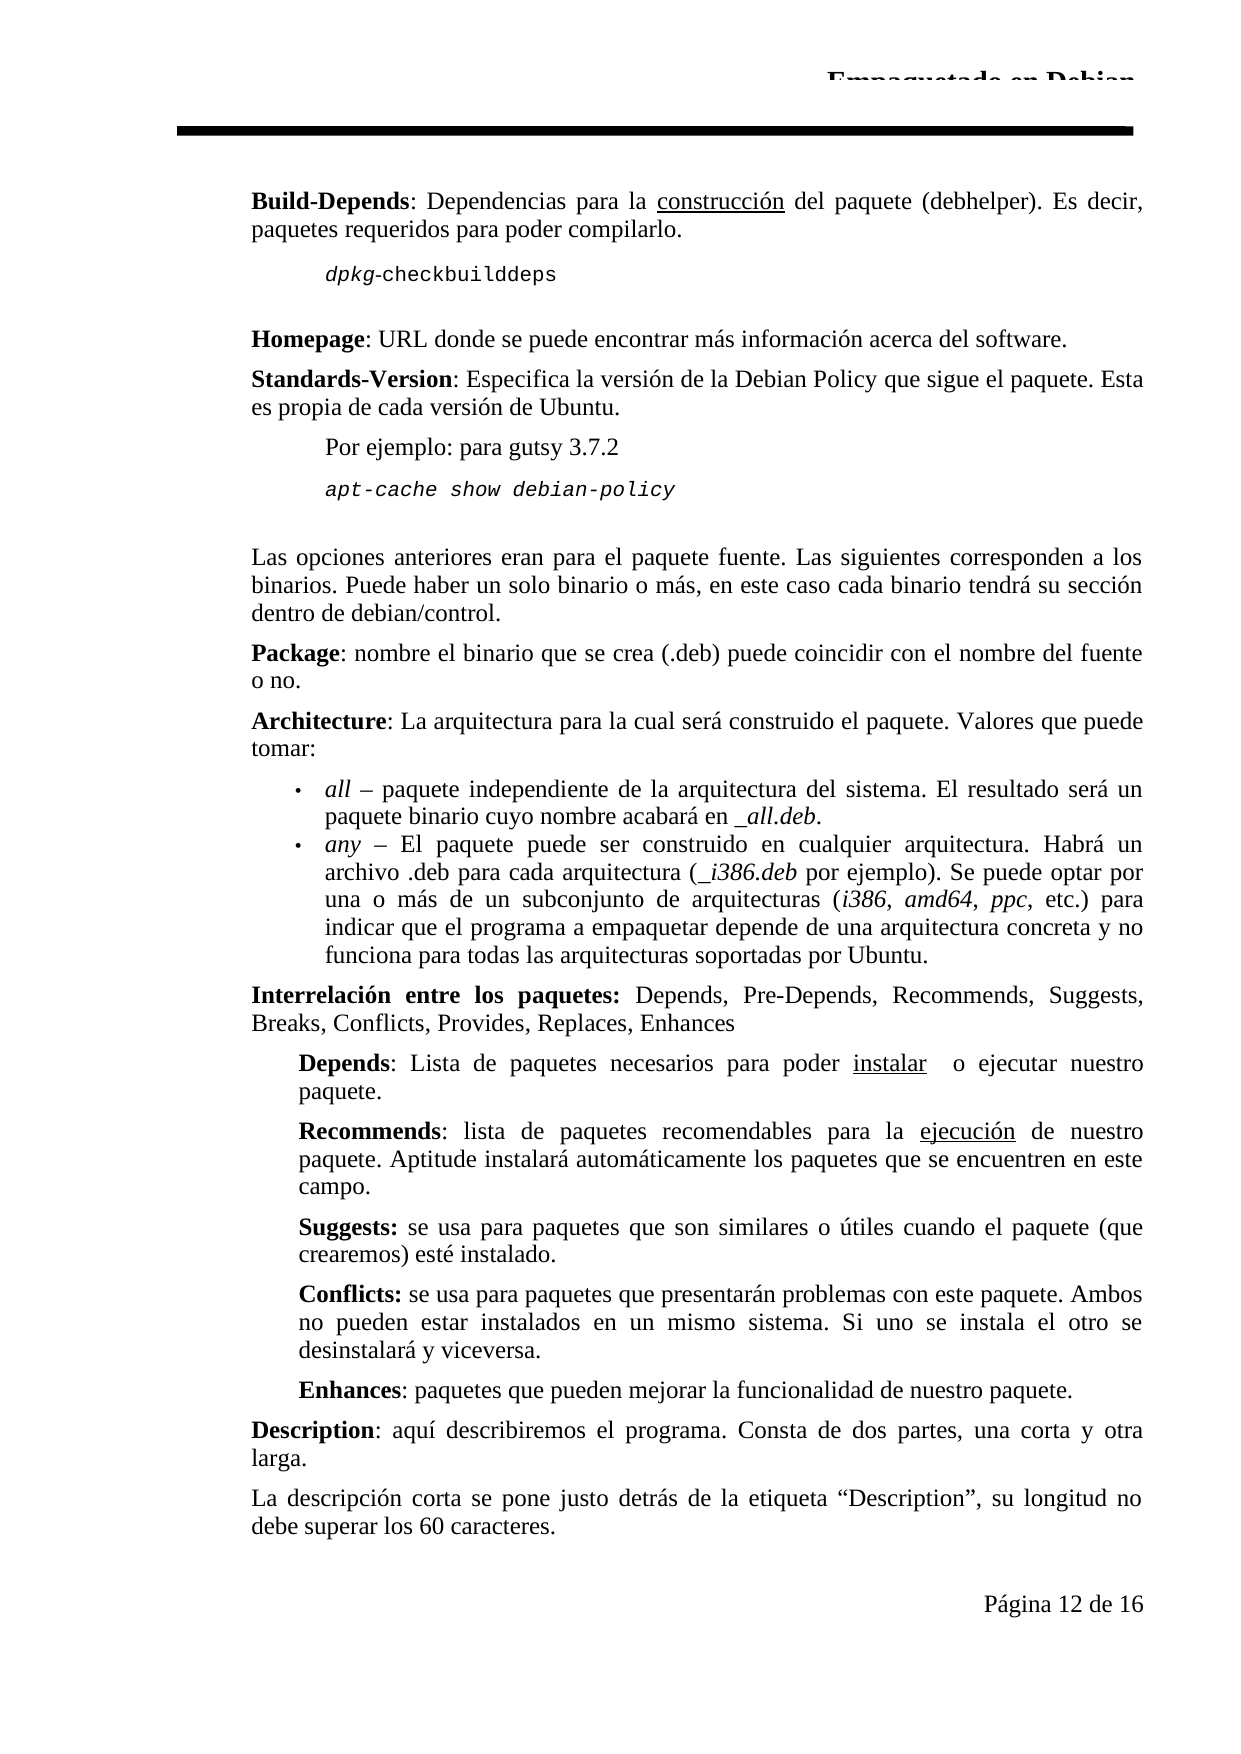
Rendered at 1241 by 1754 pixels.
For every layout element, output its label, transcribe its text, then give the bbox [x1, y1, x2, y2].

text Architecture: La arquitectura para la cual será construido el paquete. Valores que puede tomar: [251, 707, 1144, 762]
text Interrelación entre los paquetes: Depends, Pre-Depends, Recommends, Suggests, Breaks, Conflicts, Provides, Replaces, Enhances [251, 981, 1144, 1037]
text Depends: Lista de paquetes necesarios para poder instalar o ejecutar nuestro paquete. [298, 1049, 1144, 1104]
text Standards-Version: Especifica la versión de la Debian Policy que sigue el paquete. Esta es propia de cada versión de Ubuntu. [251, 366, 1144, 421]
text apt-cache show debian-policy [251, 479, 1096, 503]
text Por ejemplo: para gutsy 3.7.2 [251, 433, 1144, 461]
text Suggests: se usa para paquetes que son similares o útiles cuando el paquete (que crearemos) esté instalado. [298, 1213, 1144, 1268]
text Recommends: lista de paquetes recomendables para la ejecución de nuestro paquete. Aptitude instalará automáticamente los paquetes que se encuentren en este campo. [298, 1117, 1144, 1200]
text Conflicts: se usa para paquetes que presentarán problemas con este paquete. Ambos no pueden estar instalados en un mismo sistema. Si uno se instala el otro se desinstalará y viceversa. [298, 1281, 1144, 1364]
text La descripción corta se pone justo detrás de la etiqueta “Description”, su longitud no debe superar los 60 caracteres. [251, 1484, 1144, 1540]
text dpkg-checkbuilddeps [251, 261, 1096, 289]
list any – El paquete puede ser construido en cualquier arquitectura. Habrá un archivo .deb para cada arquitectura (_i386.deb por ejemplo). Se puede optar por una o más de un subconjunto de arquitecturas (i386, amd64, ppc, etc.) para indicar que el programa a empaquetar depende de una arquitectura concreta y no funciona para todas las arquitecturas soportadas por Ubuntu. [295, 830, 1144, 969]
text Description: aquí describiremos el programa. Consta de dos partes, una corta y otra larga. [251, 1416, 1144, 1472]
text Homepage: URL donde se puede encontrar más información acerca del software. [251, 325, 1144, 353]
text Enhances: paquetes que pueden mejorar la funcionalidad de nuestro paquete. [298, 1376, 1144, 1404]
text Build-Depends: Dependencias para la construcción del paquete (debhelper). Es decir, paquetes requeridos para poder compilarlo. [251, 187, 1144, 243]
text Package: nombre el binario que se crea (.deb) puede coincidir con el nombre del fuente o no. [251, 639, 1144, 694]
text Las opciones anteriores eran para el paquete fuente. Las siguientes corresponden a los binarios. Puede haber un solo binario o más, en este caso cada binario tendrá su sección dentro de debian/control. [251, 543, 1144, 626]
list all – paquete independiente de la arquitectura del sistema. El resultado será un paquete binario cuyo nombre acabará en _all.deb. [295, 775, 1144, 830]
